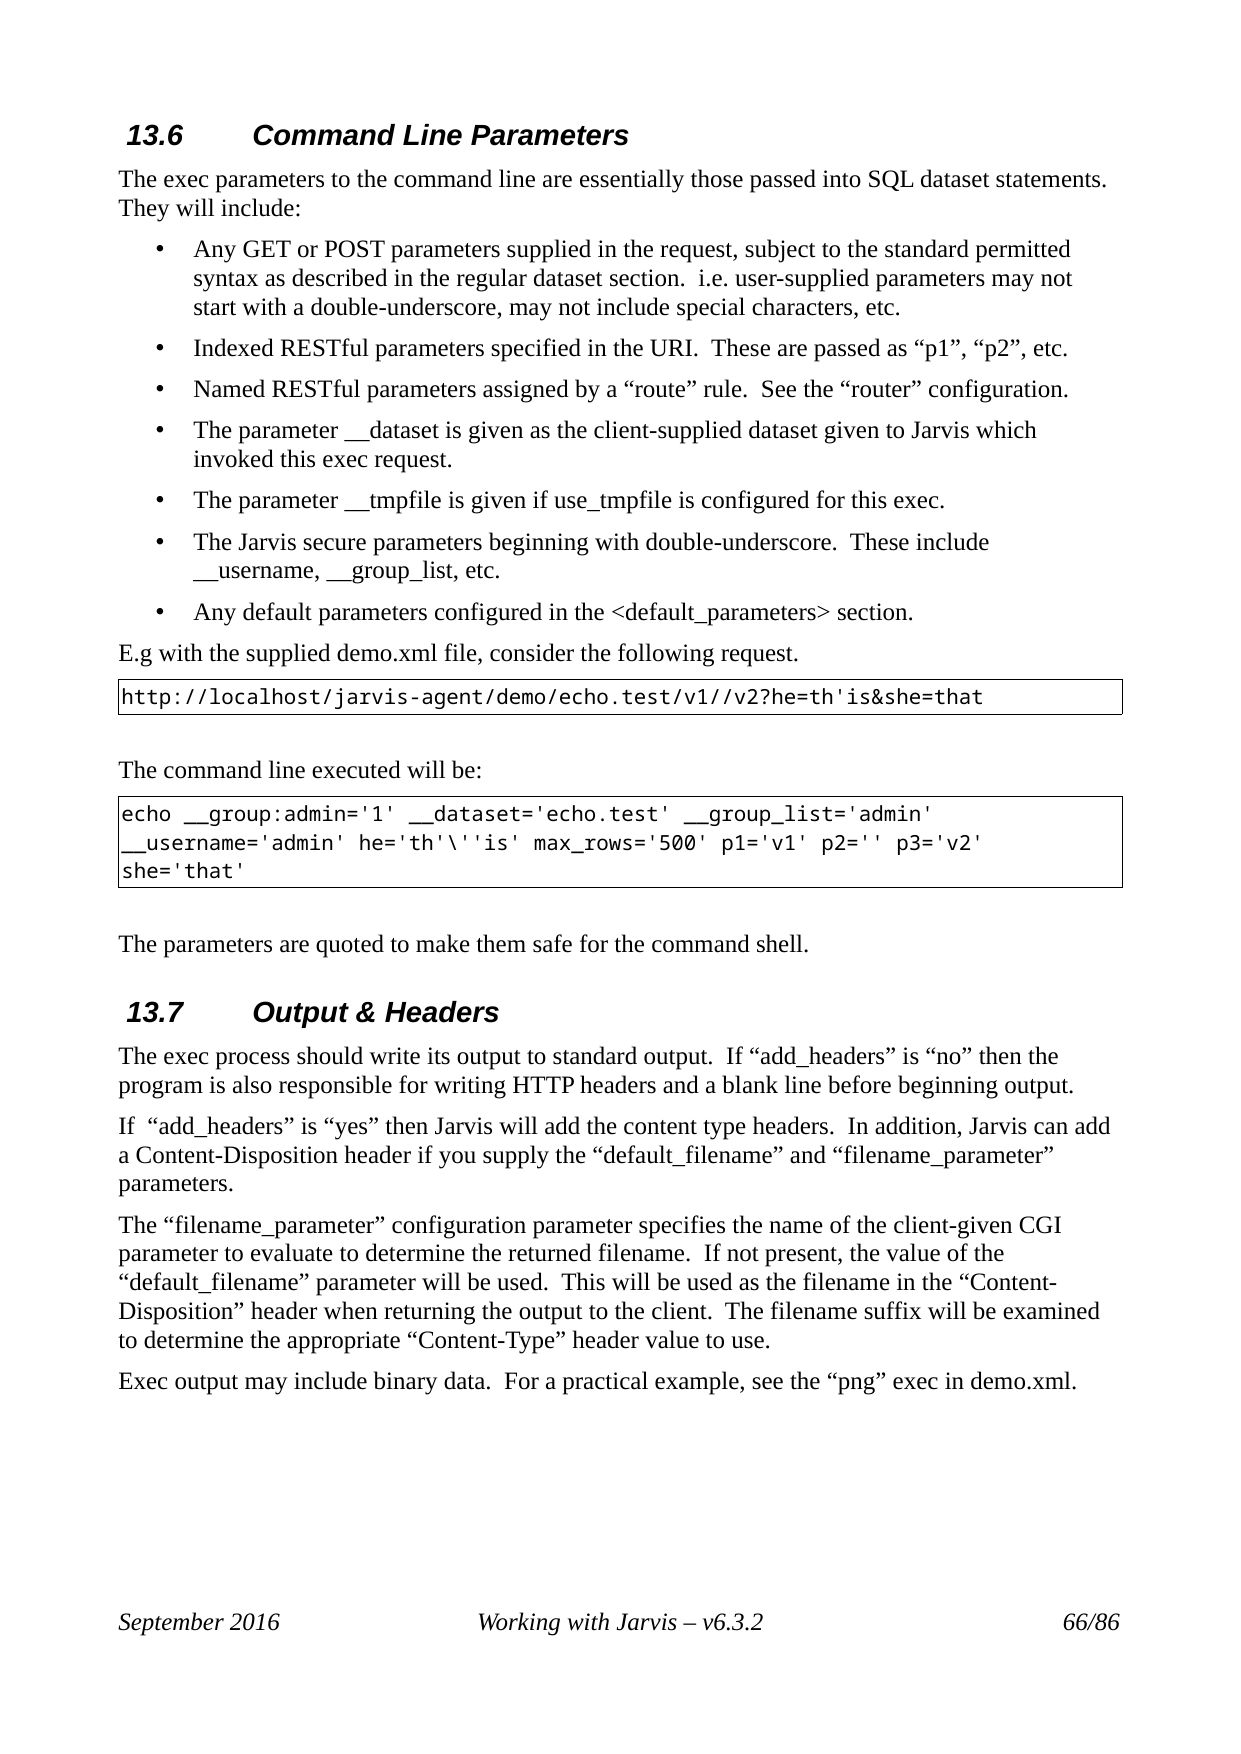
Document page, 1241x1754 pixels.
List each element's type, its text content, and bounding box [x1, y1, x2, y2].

text The exec process should write its output to standard output. If “add_headers” is “no” then the program is also responsible for writing HTTP headers and a blank line before beginning output. [118, 1041, 1122, 1098]
text Exec output may include binary data. For a practical example, see the “png” exec in demo.xml. [118, 1366, 1122, 1395]
list The Jarvis secure parameters beginning with double-underscore. These include __username, __group_list, etc. [156, 527, 1122, 584]
text The command line executed will be: [118, 755, 1122, 784]
list The parameter __tmpfile is given if use_tmpfile is configured for this exec. [156, 485, 1122, 514]
text If “add_headers” is “yes” then Jarvis will add the content type headers. In addition, Jarvis can add a Content-Disposition header if you supply the “default_filename” and “filename_parameter” parameters. [118, 1111, 1122, 1197]
list Indexed RESTful parameters specified in the URI. These are passed as “p1”, “p2”, etc. [156, 333, 1122, 362]
subtitle Output & Headers [118, 995, 1122, 1028]
list Named RESTful parameters assigned by a “route” rule. See the “router” configuration. [156, 374, 1122, 403]
text The exec parameters to the command line are essentially those passed into SQL dataset statements. They will include: [118, 164, 1122, 222]
text echo __group:admin='1' __dataset='echo.test' __group_list='admin' __username='admin' he='th'\''is' max_rows='500' p1='v1' p2='' p3='v2' she='that' [119, 797, 1122, 887]
text http://localhost/jarvis-agent/demo/echo.test/v1//v2?he=th'is&she=that [119, 680, 1122, 714]
list Any GET or POST parameters supplied in the request, subject to the standard permitted syntax as described in the regular dataset section. i.e. user-supplied parameters may not start with a double-underscore, may not include special characters, etc. [156, 234, 1122, 320]
text E.g with the supplied demo.xml file, consider the following request. [118, 638, 1122, 667]
text The parameters are quoted to make them safe for the command shell. [118, 929, 1122, 957]
list The parameter __dataset is given as the client-supplied dataset given to Jarvis which invoked this exec request. [156, 415, 1122, 473]
text The “filename_parameter” configuration parameter specifies the name of the client-given CGI parameter to evaluate to determine the returned filename. If not present, the value of the “default_filename” parameter will be used. This will be used as the filename in the “Content-Disposition” header when returning the output to the client. The filename suffix will be examined to determine the appropriate “Content-Type” header value to use. [118, 1210, 1122, 1353]
list Any default parameters configured in the <default_parameters> section. [156, 597, 1122, 625]
subtitle Command Line Parameters [118, 118, 1122, 152]
